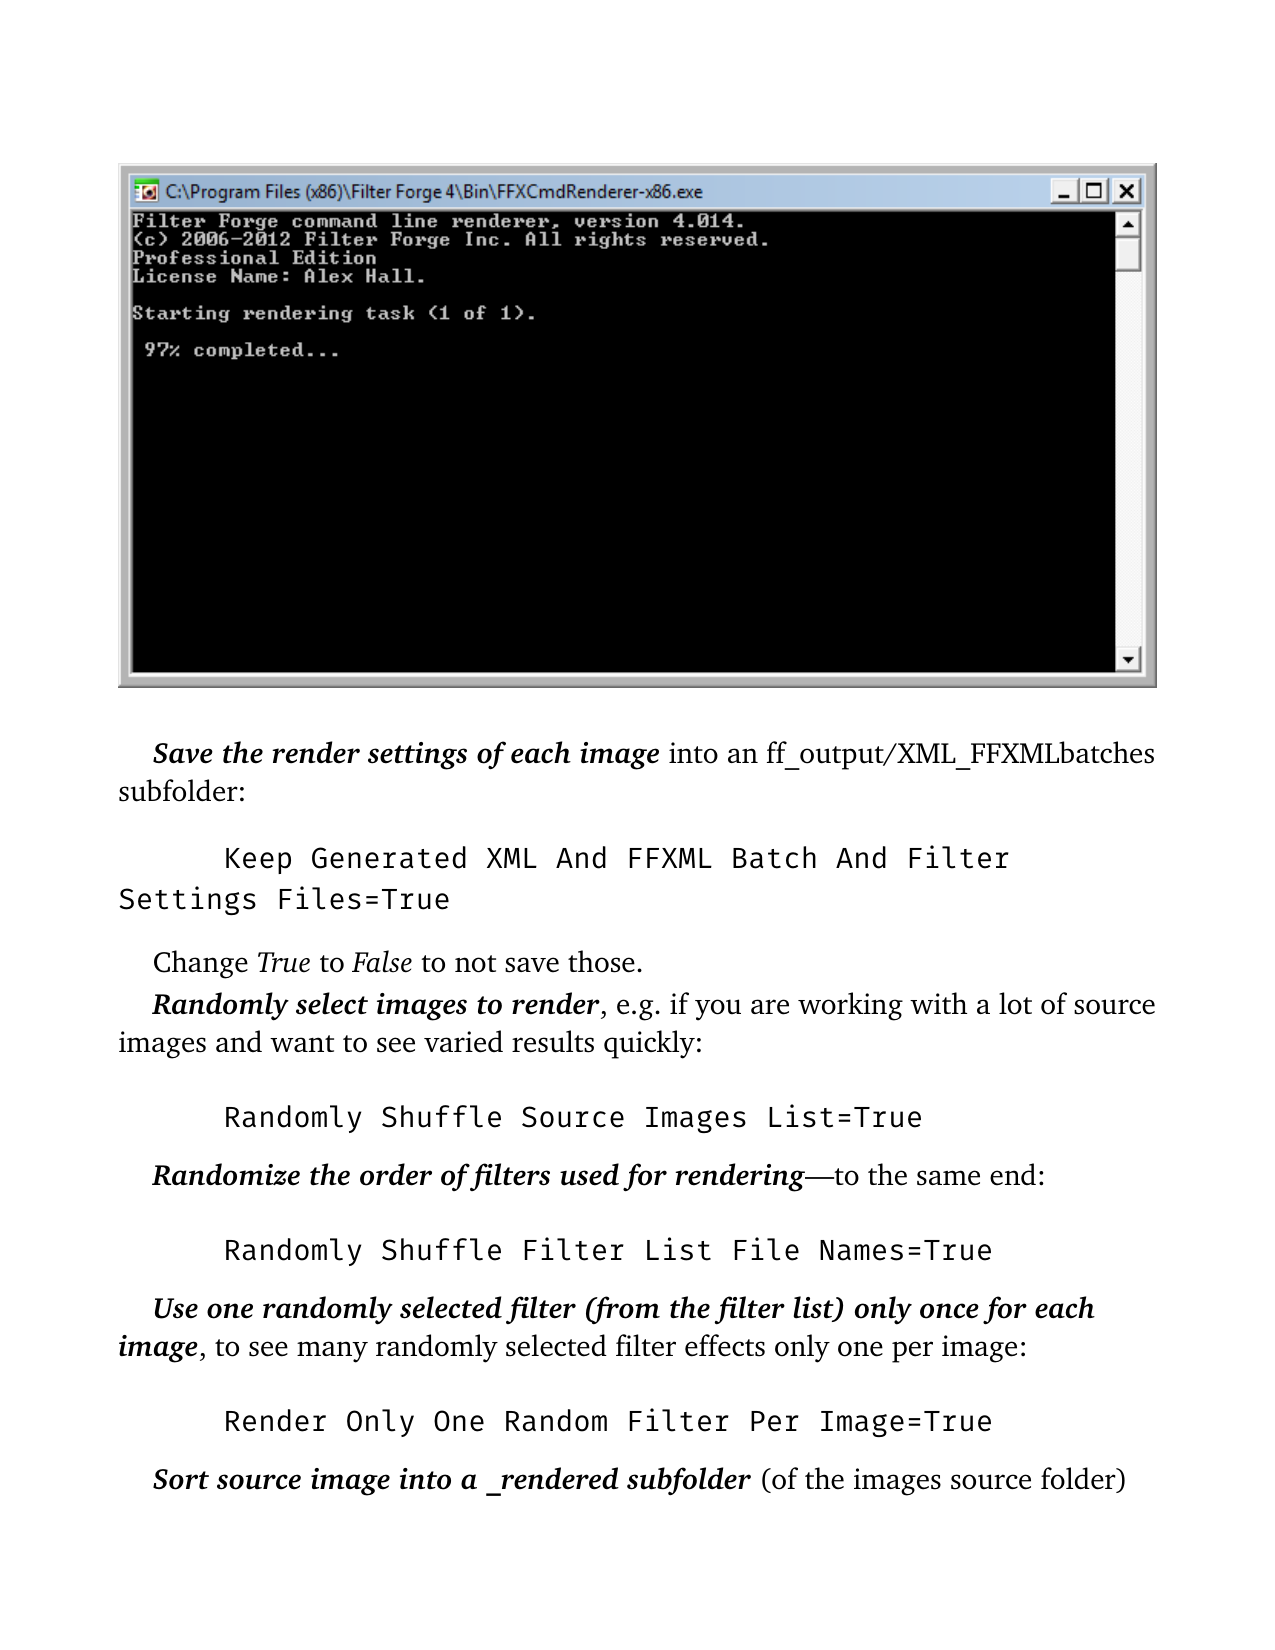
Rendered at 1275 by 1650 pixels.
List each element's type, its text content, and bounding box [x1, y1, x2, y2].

text [118, 118, 1157, 163]
text Use one randomly selected filter (from the filter list) only once for each image, to see many randomly selected filter effects only one per image: [118, 1288, 1157, 1363]
picture [118, 163, 1157, 688]
text Randomize the order of filters used for rendering—to the same end: [118, 1154, 1157, 1192]
text Change True to False to not save those. [118, 941, 1157, 979]
text Render Only One Random Filter Per Image=True [118, 1397, 1157, 1438]
text Save the render settings of each image into an ff_output/XML_FFXMLbatches subfolder: [118, 688, 1157, 808]
text Keep Generated XML And FFXML Batch And Filter Settings Files=True [118, 834, 1157, 916]
text Sort source image into a _rendered subfolder (of the images source folder) [118, 1459, 1157, 1496]
text Randomly select images to render, e.g. if you are working with a lot of source images and want to see varied results quickly: [118, 983, 1157, 1059]
text Randomly Shuffle Source Images List=True [118, 1092, 1157, 1133]
text Randomly Shuffle Filter List File Names=True [118, 1226, 1157, 1267]
